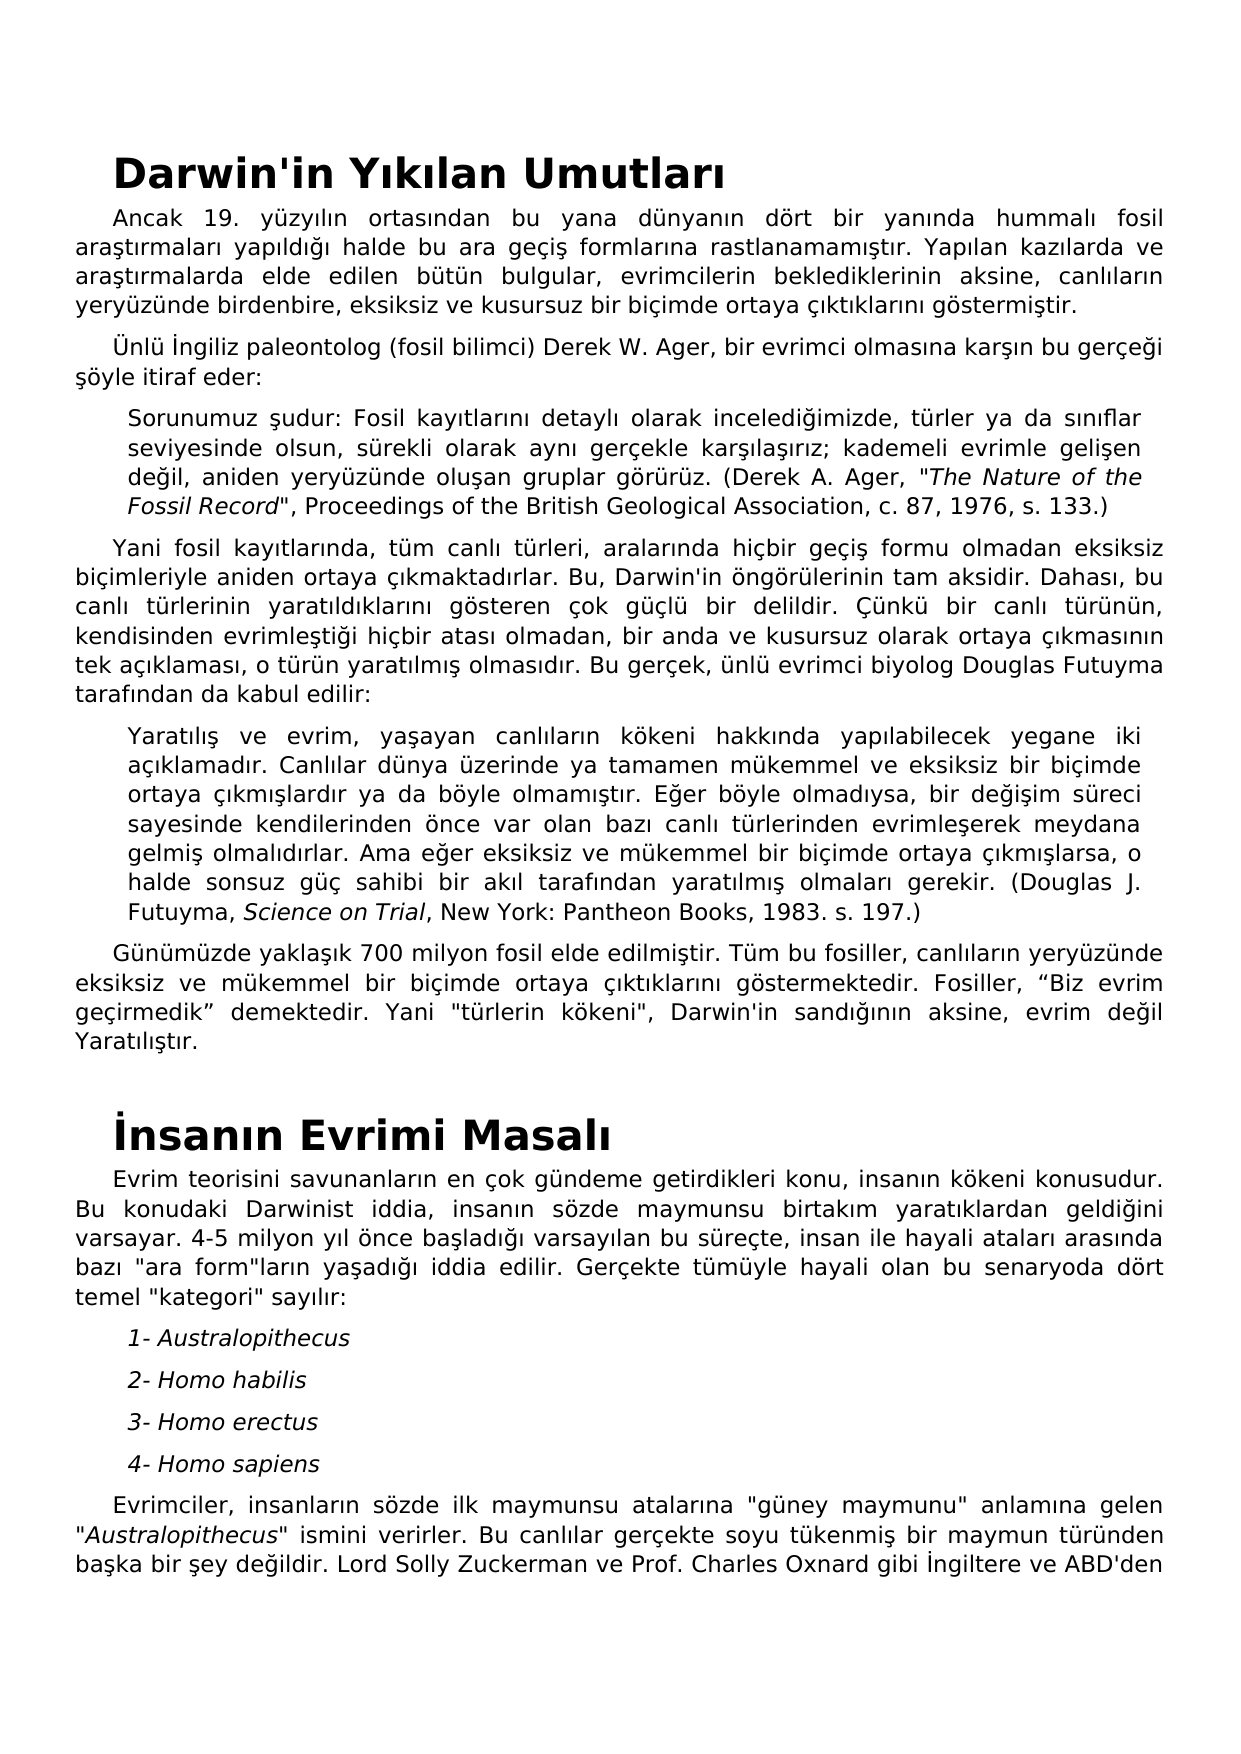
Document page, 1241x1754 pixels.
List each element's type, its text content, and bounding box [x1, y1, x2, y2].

text Ünlü İngiliz paleontolog (fosil bilimci) Derek W. Ager, bir evrimci olmasına karşın bu gerçeği şöyle itiraf eder: [75, 334, 1165, 390]
subtitle İnsanın Evrimi Masalı [112, 1112, 1165, 1160]
text 2- Homo habilis [127, 1367, 1143, 1394]
subtitle Darwin'in Yıkılan Umutları [112, 150, 1165, 198]
text Sorunumuz şudur: Fosil kayıtlarını detaylı olarak incelediğimizde, türler ya da sınıflar seviyesinde olsun, sürekli olarak aynı gerçekle karşılaşırız; kademeli evrimle gelişen değil, aniden yeryüzünde oluşan gruplar görürüz. (Derek A. Ager, "The Nature of the Fossil Record", Proceedings of the British Geological Association, c. 87, 1976, s. 133.) [127, 405, 1143, 520]
text Yani fosil kayıtlarında, tüm canlı türleri, aralarında hiçbir geçiş formu olmadan eksiksiz biçimleriyle aniden ortaya çıkmaktadırlar. Bu, Darwin'in öngörülerinin tam aksidir. Dahası, bu canlı türlerinin yaratıldıklarını gösteren çok güçlü bir delildir. Çünkü bir canlı türünün, kendisinden evrimleştiği hiçbir atası olmadan, bir anda ve kusursuz olarak ortaya çıkmasının tek açıklaması, o türün yaratılmış olmasıdır. Bu gerçek, ünlü evrimci biyolog Douglas Futuyma tarafından da kabul edilir: [75, 535, 1165, 708]
text Evrimciler, insanların sözde ilk maymunsu atalarına "güney maymunu" anlamına gelen "Australopithecus" ismini verirler. Bu canlılar gerçekte soyu tükenmiş bir maymun türünden başka bir şey değildir. Lord Solly Zuckerman ve Prof. Charles Oxnard gibi İngiltere ve ABD'den [75, 1493, 1165, 1578]
text Günümüzde yaklaşık 700 milyon fosil elde edilmiştir. Tüm bu fosiller, canlıların yeryüzünde eksiksiz ve mükemmel bir biçimde ortaya çıktıklarını göstermektedir. Fosiller, “Biz evrim geçirmedik” demektedir. Yani "türlerin kökeni", Darwin'in sandığının aksine, evrim değil Yaratılıştır. [75, 941, 1165, 1055]
text Ancak 19. yüzyılın ortasından bu yana dünyanın dört bir yanında hummalı fosil araştırmaları yapıldığı halde bu ara geçiş formlarına rastlanamamıştır. Yapılan kazılarda ve araştırmalarda elde edilen bütün bulgular, evrimcilerin beklediklerinin aksine, canlıların yeryüzünde birdenbire, eksiksiz ve kusursuz bir biçimde ortaya çıktıklarını göstermiştir. [75, 205, 1165, 319]
text 3- Homo erectus [127, 1409, 1143, 1436]
text 4- Homo sapiens [127, 1451, 1143, 1477]
text Evrim teorisini savunanların en çok gündeme getirdikleri konu, insanın kökeni konusudur. Bu konudaki Darwinist iddia, insanın sözde maymunsu birtakım yaratıklardan geldiğini varsayar. 4-5 milyon yıl önce başladığı varsayılan bu süreçte, insan ile hayali ataları arasında bazı "ara form"ların yaşadığı iddia edilir. Gerçekte tümüyle hayali olan bu senaryoda dört temel "kategori" sayılır: [75, 1167, 1165, 1310]
text Yaratılış ve evrim, yaşayan canlıların kökeni hakkında yapılabilecek yegane iki açıklamadır. Canlılar dünya üzerinde ya tamamen mükemmel ve eksiksiz bir biçimde ortaya çıkmışlardır ya da böyle olmamıştır. Eğer böyle olmadıysa, bir değişim süreci sayesinde kendilerinden önce var olan bazı canlı türlerinden evrimleşerek meydana gelmiş olmalıdırlar. Ama eğer eksiksiz ve mükemmel bir biçimde ortaya çıkmışlarsa, o halde sonsuz güç sahibi bir akıl tarafından yaratılmış olmaları gerekir. (Douglas J. Futuyma, Science on Trial, New York: Pantheon Books, 1983. s. 197.) [127, 723, 1143, 925]
text 1- Australopithecus [127, 1326, 1143, 1352]
